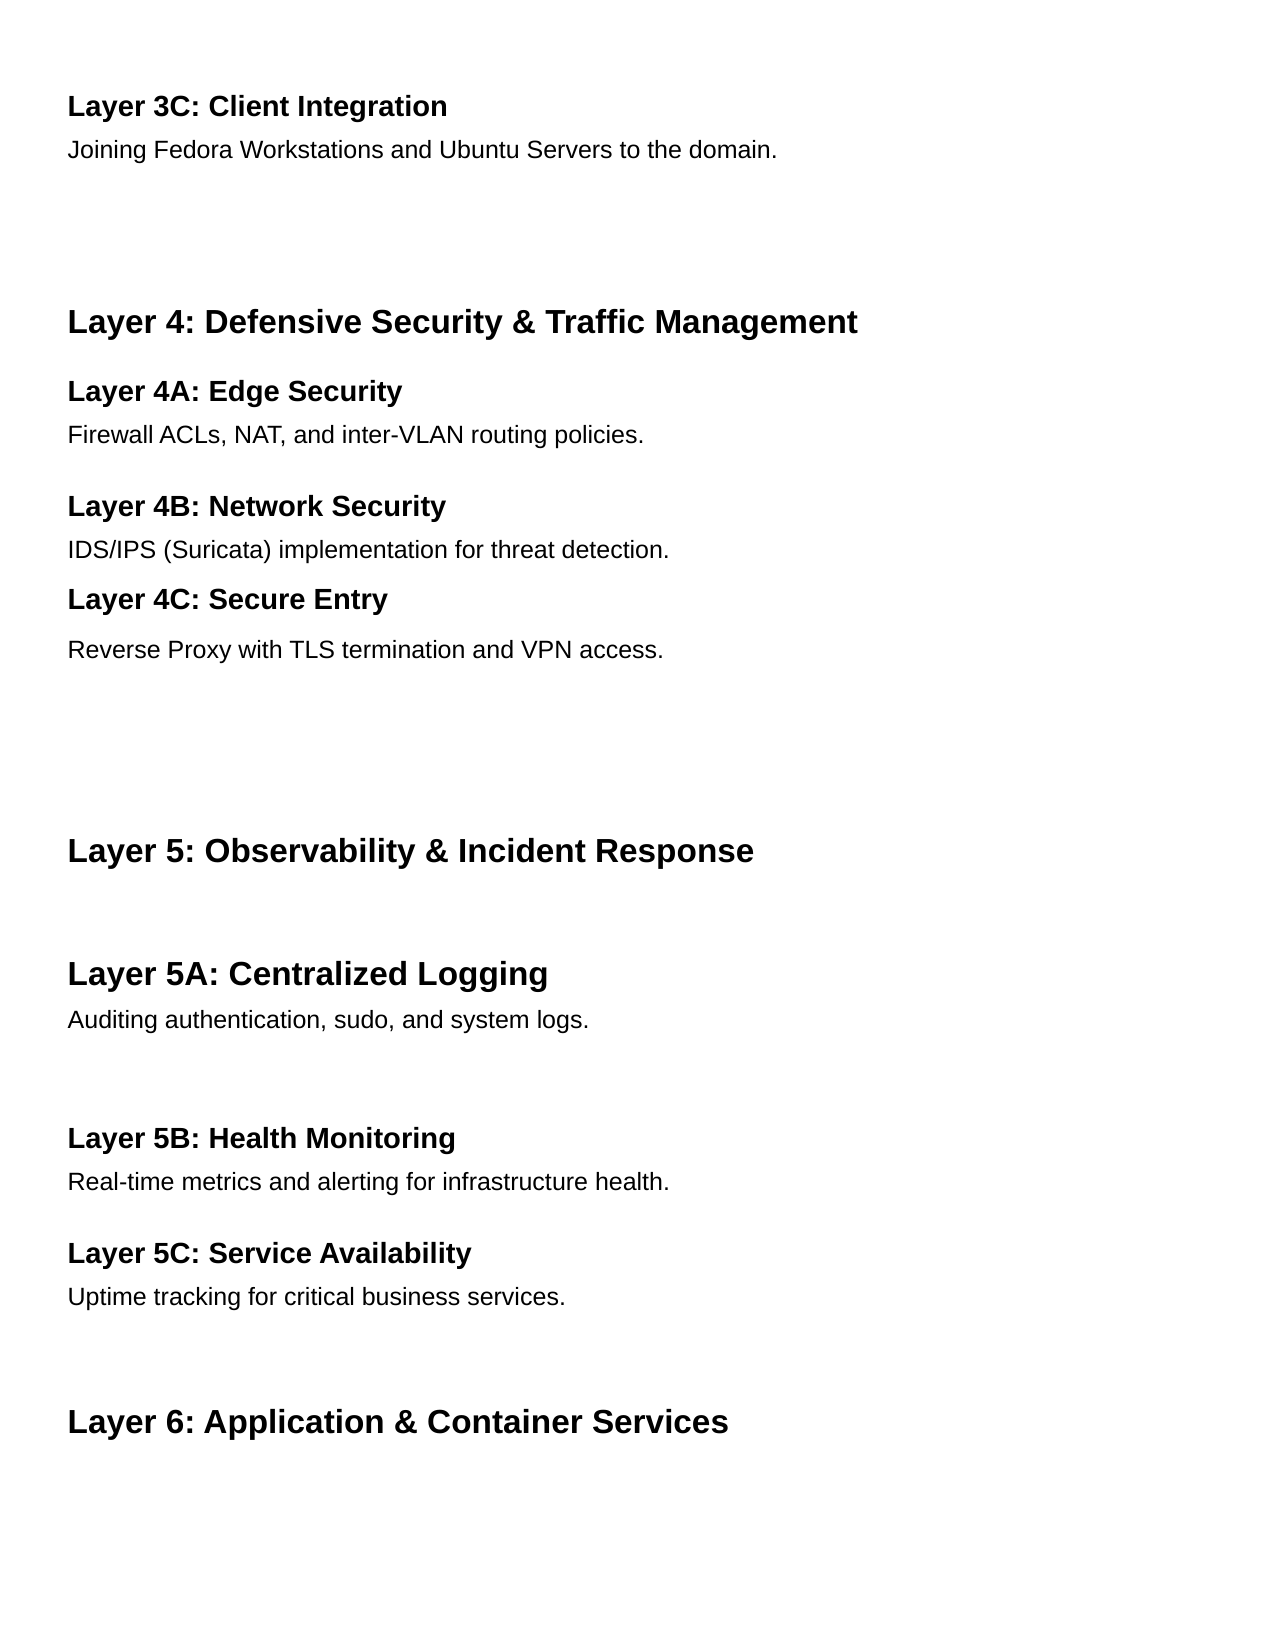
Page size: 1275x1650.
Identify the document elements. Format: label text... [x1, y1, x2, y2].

text Auditing authentication, sudo, and system logs. [67, 1005, 1226, 1034]
text Firewall ACLs, NAT, and inter-VLAN routing policies. [67, 420, 1226, 449]
text IDS/IPS (Suricata) implementation for threat detection. [67, 535, 1226, 563]
subtitle Layer 5C: Service Availability [67, 1236, 1226, 1269]
subtitle Layer 4C: Secure Entry [67, 582, 388, 616]
text Uptime tracking for critical business services. [67, 1282, 1226, 1311]
subtitle Layer 4B: Network Security [67, 489, 1226, 522]
subtitle Layer 4: Defensive Security & Traffic Management [67, 302, 1226, 341]
subtitle Layer 5A: Centralized Logging [67, 954, 1226, 993]
text Reverse Proxy with TLS termination and VPN access. [67, 635, 1226, 663]
subtitle Layer 6: Application & Container Services [67, 1402, 1226, 1441]
subtitle Layer 3C: Client Integration [67, 88, 1226, 122]
subtitle Layer 5B: Health Monitoring [67, 1121, 1226, 1155]
text Joining Fedora Workstations and Ubuntu Servers to the domain. [67, 134, 1226, 163]
subtitle Layer 4A: Edge Security [67, 374, 1226, 408]
subtitle Layer 5: Observability & Incident Response [67, 831, 1226, 869]
text Real-time metrics and alerting for infrastructure health. [67, 1167, 1226, 1196]
